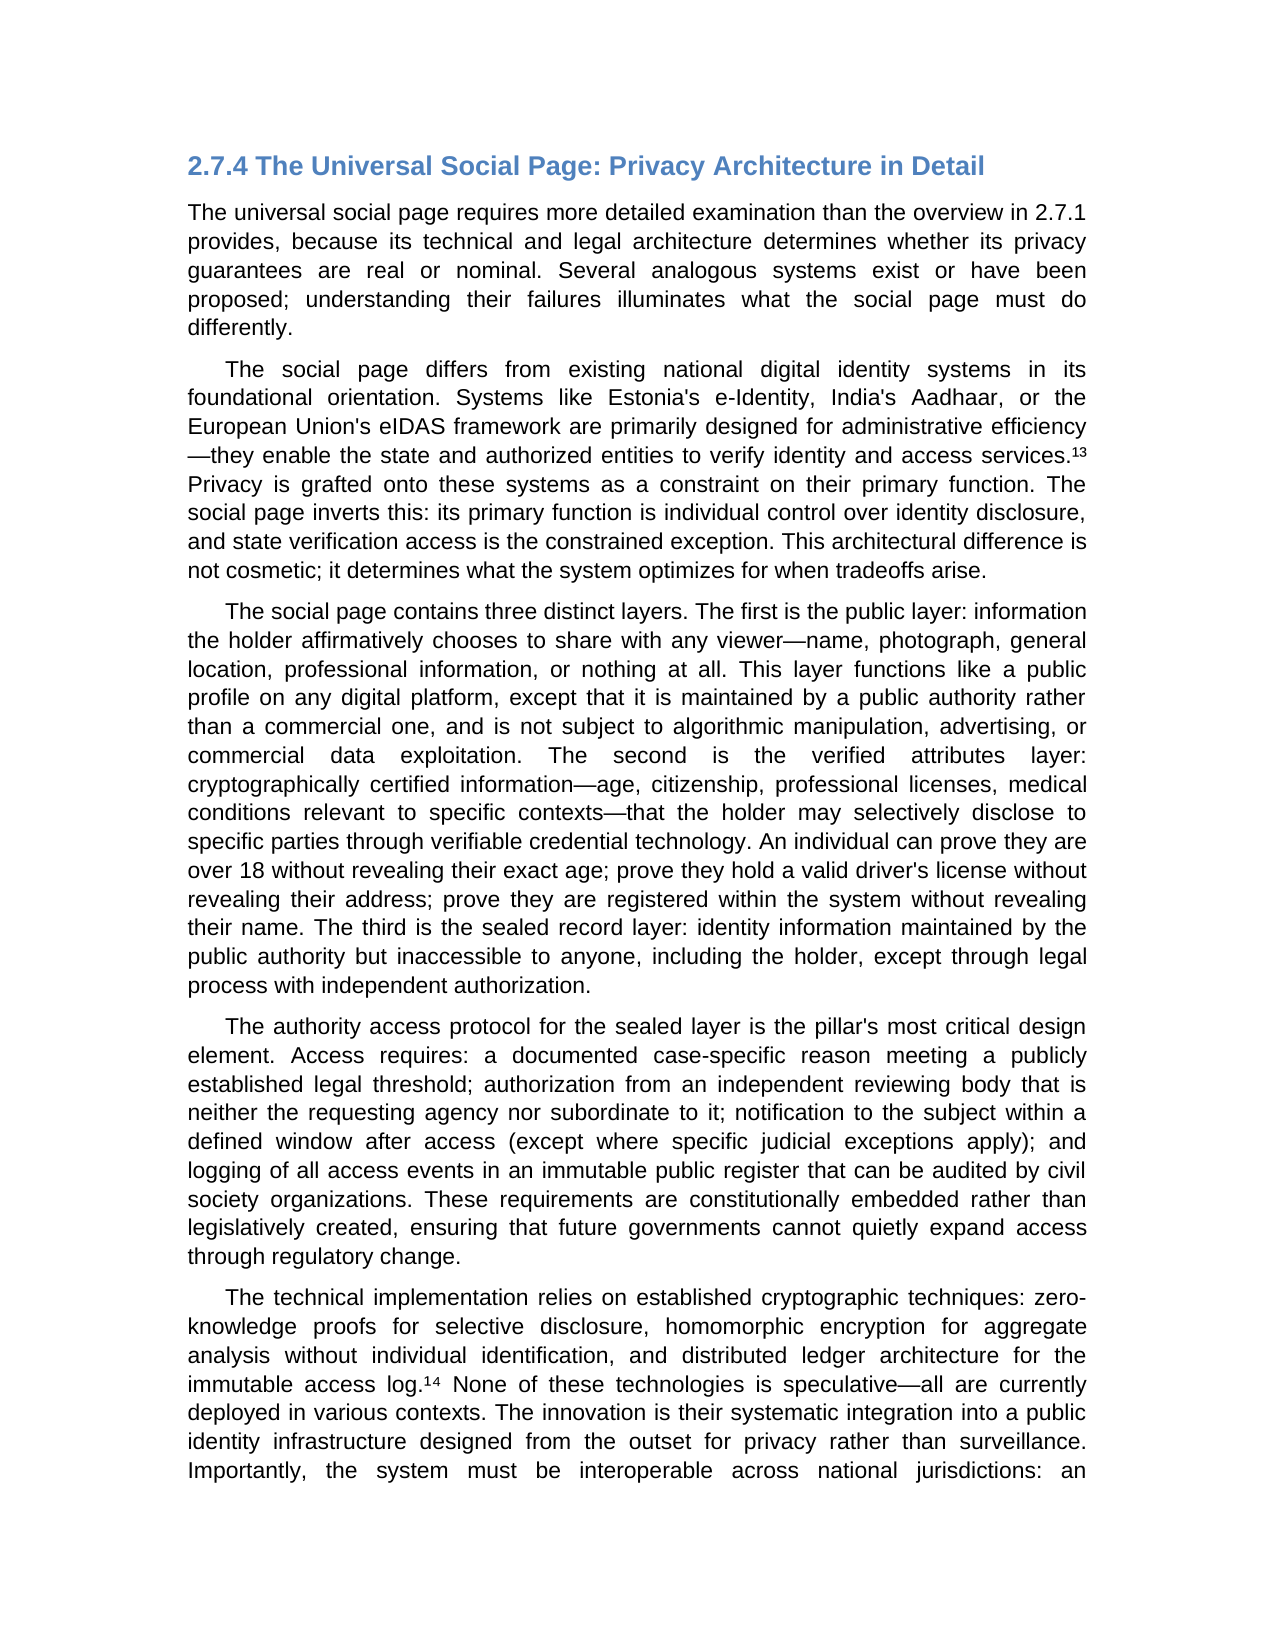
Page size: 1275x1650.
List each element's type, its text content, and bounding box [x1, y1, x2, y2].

subtitle 2.7.4 The Universal Social Page: Privacy Architecture in Detail [187, 150, 1087, 181]
text The universal social page requires more detailed examination than the overview in 2.7.1 provides, because its technical and legal architecture determines whether its privacy guarantees are real or nominal. Several analogous systems exist or have been proposed; understanding their failures illuminates what the social page must do differently. [187, 198, 1087, 342]
text The social page contains three distinct layers. The first is the public layer: information the holder affirmatively chooses to share with any viewer—name, photograph, general location, professional information, or nothing at all. This layer functions like a public profile on any digital platform, except that it is maintained by a public authority rather than a commercial one, and is not subject to algorithmic manipulation, advertising, or commercial data exploitation. The second is the verified attributes layer: cryptographically certified information—age, citizenship, professional licenses, medical conditions relevant to specific contexts—that the holder may selectively disclose to specific parties through verifiable credential technology. An individual can prove they are over 18 without revealing their exact age; prove they hold a valid driver's license without revealing their address; prove they are registered within the system without revealing their name. The third is the sealed record layer: identity information maintained by the public authority but inaccessible to anyone, including the holder, except through legal process with independent authorization. [187, 597, 1087, 999]
text The social page differs from existing national digital identity systems in its foundational orientation. Systems like Estonia's e-Identity, India's Aadhaar, or the European Union's eIDAS framework are primarily designed for administrative efficiency—they enable the state and authorized entities to verify identity and access services.¹³ Privacy is grafted onto these systems as a constraint on their primary function. The social page inverts this: its primary function is individual control over identity disclosure, and state verification access is the constrained exception. This architectural difference is not cosmetic; it determines what the system optimizes for when tradeoffs arise. [187, 354, 1087, 584]
text The authority access protocol for the sealed layer is the pillar's most critical design element. Access requires: a documented case-specific reason meeting a publicly established legal threshold; authorization from an independent reviewing body that is neither the requesting agency nor subordinate to it; notification to the subject within a defined window after access (except where specific judicial exceptions apply); and logging of all access events in an immutable public register that can be audited by civil society organizations. These requirements are constitutionally embedded rather than legislatively created, ensuring that future governments cannot quietly expand access through regulatory change. [187, 1012, 1087, 1270]
text The technical implementation relies on established cryptographic techniques: zero-knowledge proofs for selective disclosure, homomorphic encryption for aggregate analysis without individual identification, and distributed ledger architecture for the immutable access log.¹⁴ None of these technologies is speculative—all are currently deployed in various contexts. The innovation is their systematic integration into a public identity infrastructure designed from the outset for privacy rather than surveillance. Importantly, the system must be interoperable across national jurisdictions: an [187, 1283, 1087, 1484]
